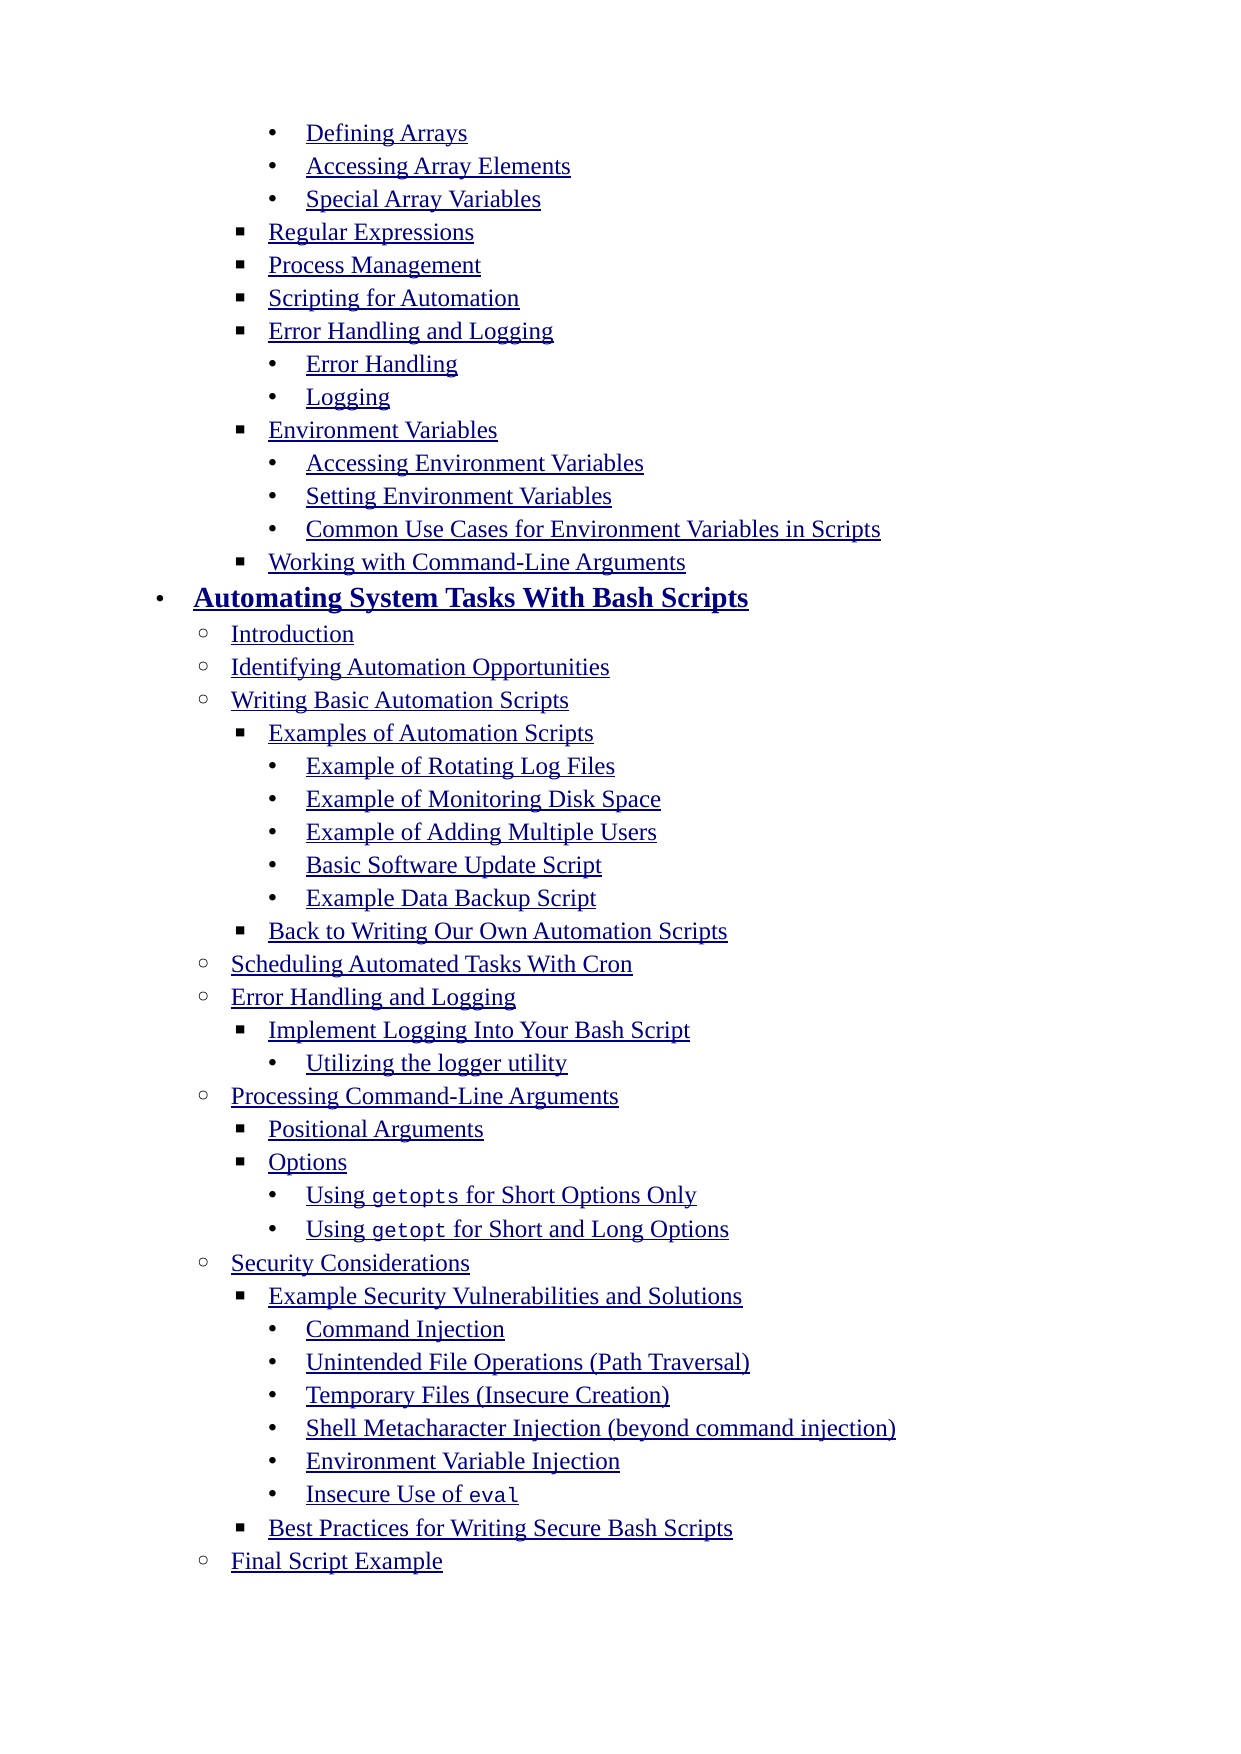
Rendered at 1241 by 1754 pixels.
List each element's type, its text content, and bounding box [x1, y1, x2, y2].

list Temporary Files (Insecure Creation) [268, 1380, 1122, 1409]
list Utilizing the logger utility [268, 1048, 1122, 1077]
list Identifying Automation Opportunities [193, 652, 1122, 681]
list Unintended File Operations (Path Traversal) [268, 1347, 1122, 1376]
list Using getopts for Short Options Only [268, 1180, 1122, 1210]
list Example Data Backup Script [268, 883, 1122, 912]
list Writing Basic Automation Scripts [193, 685, 1122, 714]
list Working with Command-Line Arguments [231, 547, 1122, 576]
list Shell Metacharacter Injection (beyond command injection) [268, 1413, 1122, 1442]
list Introduction [193, 619, 1122, 648]
list Example Security Vulnerabilities and Solutions [231, 1281, 1122, 1310]
list Automating System Tasks With Bash Scripts [156, 580, 1122, 614]
list Accessing Environment Variables [268, 448, 1122, 477]
list Example of Rotating Log Files [268, 751, 1122, 780]
list Implement Logging Into Your Bash Script [231, 1015, 1122, 1044]
list Final Script Example [193, 1546, 1122, 1575]
list Options [231, 1147, 1122, 1176]
list Security Considerations [193, 1248, 1122, 1277]
list Accessing Array Elements [268, 151, 1122, 180]
list Error Handling and Logging [231, 316, 1122, 345]
list Processing Command-Line Arguments [193, 1081, 1122, 1110]
list Regular Expressions [231, 217, 1122, 246]
list Setting Environment Variables [268, 481, 1122, 510]
list Logging [268, 382, 1122, 411]
list Scheduling Automated Tasks With Cron [193, 949, 1122, 978]
list Back to Writing Our Own Automation Scripts [231, 916, 1122, 945]
list Command Injection [268, 1314, 1122, 1343]
list Defining Arrays [268, 118, 1122, 147]
list Positional Arguments [231, 1114, 1122, 1143]
list Example of Adding Multiple Users [268, 817, 1122, 846]
list Environment Variable Injection [268, 1446, 1122, 1475]
list Best Practices for Writing Secure Bash Scripts [231, 1513, 1122, 1542]
list Examples of Automation Scripts [231, 718, 1122, 747]
list Using getopt for Short and Long Options [268, 1214, 1122, 1244]
list Error Handling [268, 349, 1122, 378]
list Basic Software Update Script [268, 850, 1122, 879]
list Process Management [231, 250, 1122, 279]
list Scripting for Automation [231, 283, 1122, 312]
list Example of Monitoring Disk Space [268, 784, 1122, 813]
list Special Array Variables [268, 184, 1122, 213]
list Common Use Cases for Environment Variables in Scripts [268, 514, 1122, 543]
list Error Handling and Logging [193, 982, 1122, 1011]
list Insecure Use of eval [268, 1479, 1122, 1509]
list Environment Variables [231, 415, 1122, 444]
